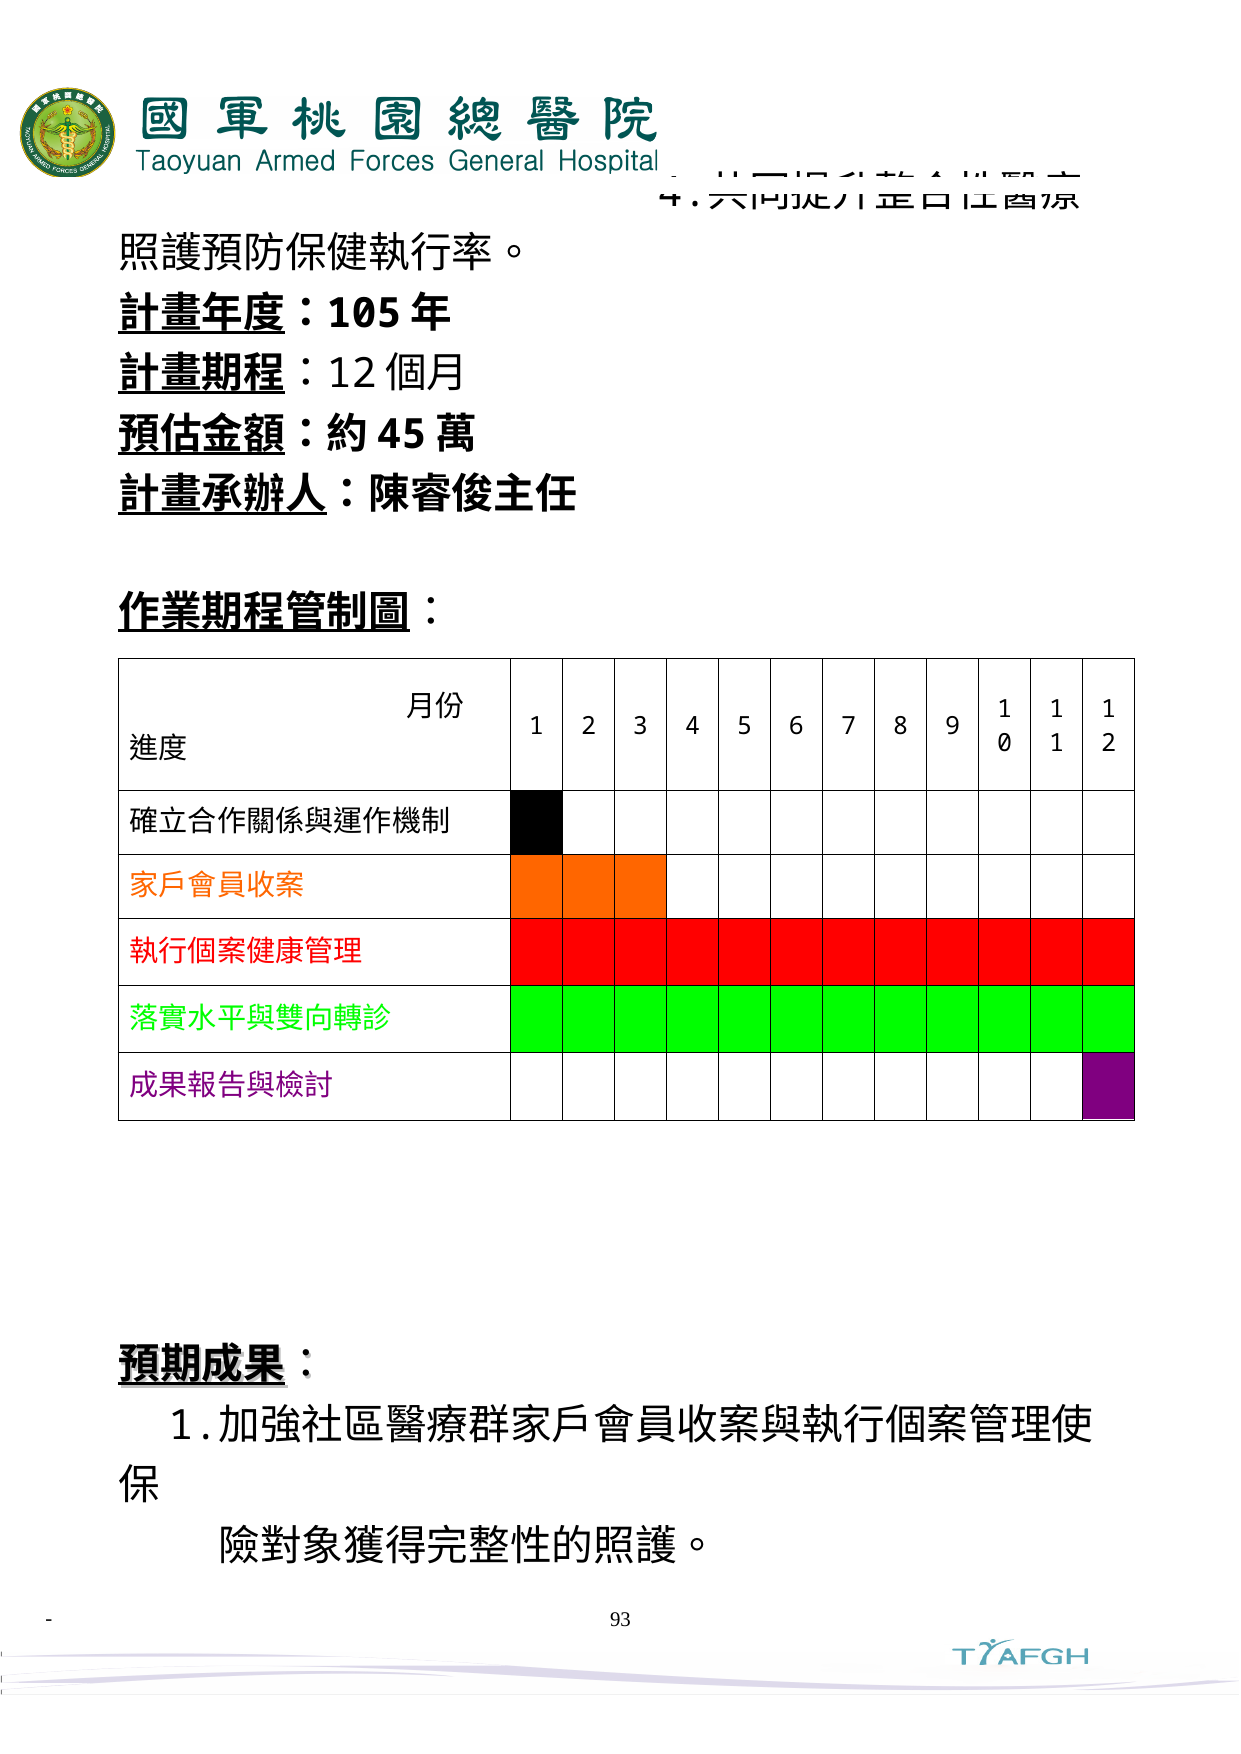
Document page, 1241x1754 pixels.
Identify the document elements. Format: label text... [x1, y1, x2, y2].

table_header 3 [615, 659, 666, 790]
table_cell [563, 919, 614, 985]
table_cell [1031, 919, 1082, 985]
text 4.共同提升整合性醫療照護預防保健執行率。 [118, 194, 1122, 279]
table_cell [927, 919, 978, 985]
table_cell [719, 791, 770, 854]
table_cell [511, 1053, 562, 1119]
table_cell [667, 1053, 718, 1119]
table_cell [979, 855, 1030, 918]
table_cell 家戶會員收案 [119, 855, 510, 918]
table_cell [615, 1053, 666, 1119]
table_cell [875, 791, 926, 854]
table_cell 確立合作關係與運作機制 [119, 791, 510, 854]
table_cell [719, 1053, 770, 1119]
table_header 月份 進度 [119, 659, 510, 790]
table_header 4 [667, 659, 718, 790]
table_cell [1083, 791, 1134, 854]
table_header 7 [823, 659, 874, 790]
table_cell [979, 919, 1030, 985]
table_cell [511, 855, 562, 918]
table_cell [719, 855, 770, 918]
table_cell [875, 986, 926, 1052]
table_cell [875, 1053, 926, 1119]
table_cell [823, 791, 874, 854]
text 險對象獲得完整性的照護。 [118, 1512, 1122, 1572]
table_cell [875, 919, 926, 985]
table_header 2 [563, 659, 614, 790]
text [118, 158, 1122, 177]
table_cell [927, 986, 978, 1052]
table_cell [615, 986, 666, 1052]
table_cell [979, 791, 1030, 854]
table_cell [615, 855, 666, 918]
table_cell [1031, 791, 1082, 854]
table_cell [667, 791, 718, 854]
table_cell [615, 919, 666, 985]
table_cell [1083, 919, 1134, 985]
table_cell [511, 986, 562, 1052]
text 計畫年度：105年 [118, 279, 1122, 339]
table_header 12 [1083, 659, 1134, 790]
table_cell [771, 855, 822, 918]
table_cell [511, 919, 562, 985]
table_cell [563, 855, 614, 918]
text 1.加強社區醫療群家戶會員收案與執行個案管理使保 [118, 1391, 1122, 1512]
text 計畫期程：12個月 [118, 339, 1122, 400]
table_cell [667, 855, 718, 918]
text 預估金額：約45萬 [118, 400, 1122, 461]
table_cell [667, 919, 718, 985]
table_cell [875, 855, 926, 918]
table_cell [563, 986, 614, 1052]
table_cell [563, 1053, 614, 1119]
table_cell [823, 1053, 874, 1119]
text 預期成果： [118, 1331, 1122, 1391]
table_cell [771, 791, 822, 854]
table_cell 執行個案健康管理 [119, 919, 510, 985]
table_header 6 [771, 659, 822, 790]
table_header 9 [927, 659, 978, 790]
table_cell [1083, 855, 1134, 918]
table_cell [615, 791, 666, 854]
table_cell [927, 1053, 978, 1119]
table_cell [1031, 1053, 1082, 1119]
table_cell [1031, 986, 1082, 1052]
table_cell 落實水平與雙向轉診 [119, 986, 510, 1052]
table_cell [823, 919, 874, 985]
table_cell [979, 1053, 1030, 1119]
text [60, 131, 75, 157]
table_cell [823, 855, 874, 918]
table_cell [60, 131, 75, 157]
table_cell [563, 791, 614, 854]
table_cell 成果報告與檢討 [119, 1053, 510, 1119]
table_cell [771, 1053, 822, 1119]
table_header 8 [875, 659, 926, 790]
table_header 10 [979, 659, 1030, 790]
table_cell [511, 791, 562, 854]
table_cell [823, 986, 874, 1052]
table_cell [1083, 1053, 1134, 1119]
table_cell [667, 986, 718, 1052]
table_cell [771, 986, 822, 1052]
table_cell [771, 919, 822, 985]
table_cell [1083, 986, 1134, 1052]
table_header 1 [511, 659, 562, 790]
table_cell [719, 986, 770, 1052]
table_cell [719, 919, 770, 985]
table_header 11 [1031, 659, 1082, 790]
table_cell [979, 986, 1030, 1052]
table_header 5 [719, 659, 770, 790]
text 作業期程管制圖： [118, 578, 1122, 638]
text 計畫承辦人：陳睿俊主任 [118, 461, 1122, 521]
table_cell [1031, 855, 1082, 918]
table_cell [927, 791, 978, 854]
table_cell [927, 855, 978, 918]
